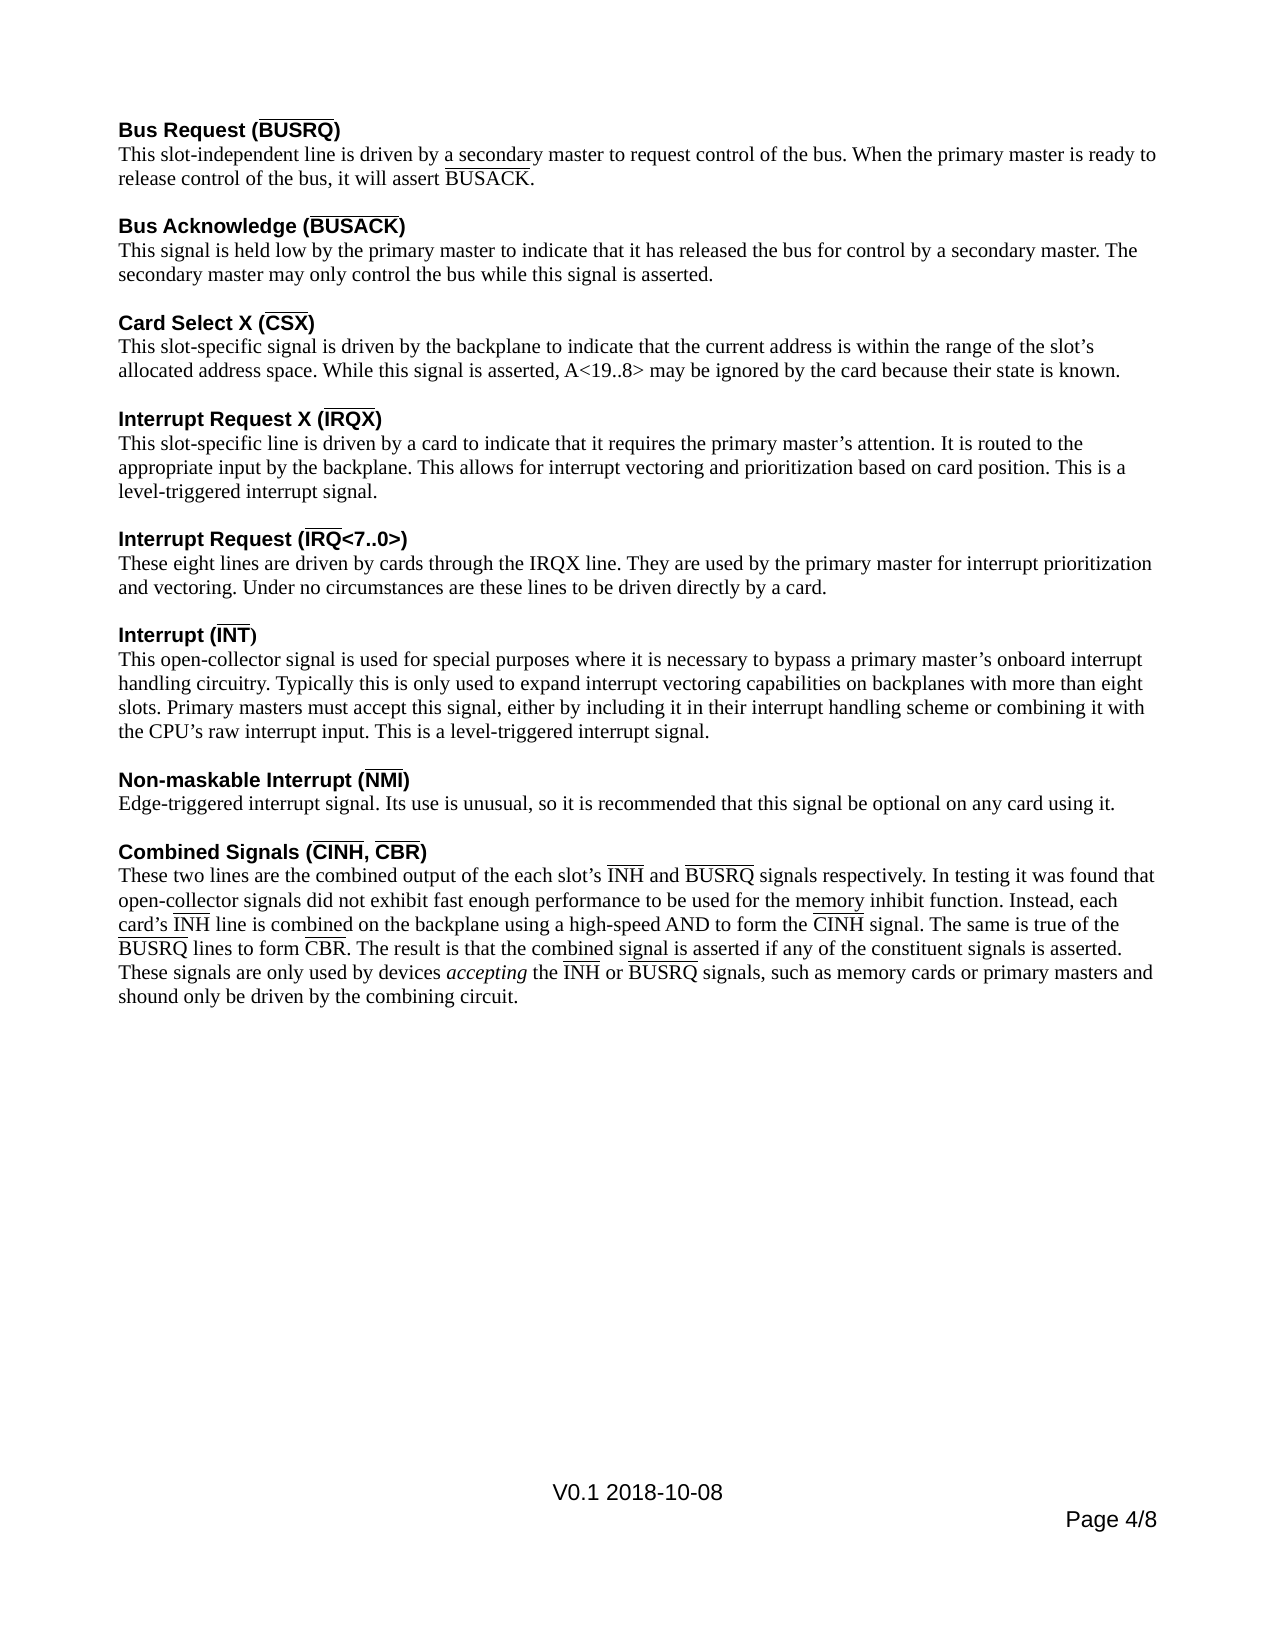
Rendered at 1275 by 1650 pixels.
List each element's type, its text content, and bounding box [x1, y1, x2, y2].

text Card Select X (CSX) [118, 310, 1157, 334]
text This signal is held low by the primary master to indicate that it has released the bus for control by a secondary master. The secondary master may only control the bus while this signal is asserted. [118, 238, 1157, 286]
text This slot-specific line is driven by a card to indicate that it requires the primary master’s attention. It is routed to the appropriate input by the backplane. This allows for interrupt vectoring and prioritization based on card position. This is a level-triggered interrupt signal. [118, 431, 1157, 503]
text Interrupt Request (IRQ<7..0>) [118, 527, 1157, 551]
text Edge-triggered interrupt signal. Its use is unusual, so it is recommended that this signal be optional on any card using it. [118, 791, 1157, 815]
text These eight lines are driven by cards through the IRQX line. They are used by the primary master for interrupt prioritization and vectoring. Under no circumstances are these lines to be driven directly by a card. [118, 551, 1157, 599]
text Interrupt Request X (IRQX) [118, 407, 1157, 431]
text Interrupt (INT) [118, 623, 1157, 647]
text These two lines are the combined output of the each slot’s INH and BUSRQ signals respectively. In testing it was found that open-collector signals did not exhibit fast enough performance to be used for the memory inhibit function. Instead, each card’s INH line is combined on the backplane using a high-speed AND to form the CINH signal. The same is true of the BUSRQ lines to form CBR. The result is that the combined signal is asserted if any of the constituent signals is asserted. These signals are only used by devices accepting the INH or BUSRQ signals, such as memory cards or primary masters and shound only be driven by the combining circuit. [118, 863, 1157, 1008]
text This open-collector signal is used for special purposes where it is necessary to bypass a primary master’s onboard interrupt handling circuitry. Typically this is only used to expand interrupt vectoring capabilities on backplanes with more than eight slots. Primary masters must accept this signal, either by including it in their interrupt handling scheme or combining it with the CPU’s raw interrupt input. This is a level-triggered interrupt signal. [118, 647, 1157, 743]
text Non-maskable Interrupt (NMI) [118, 767, 1157, 791]
text Bus Request (BUSRQ) [118, 118, 1157, 142]
text Bus Acknowledge (BUSACK) [118, 214, 1157, 238]
text Combined Signals (CINH, CBR) [118, 839, 1157, 863]
text This slot-independent line is driven by a secondary master to request control of the bus. When the primary master is ready to release control of the bus, it will assert BUSACK. [118, 142, 1157, 190]
text This slot-specific signal is driven by the backplane to indicate that the current address is within the range of the slot’s allocated address space. While this signal is asserted, A<19..8> may be ignored by the card because their state is known. [118, 334, 1157, 382]
